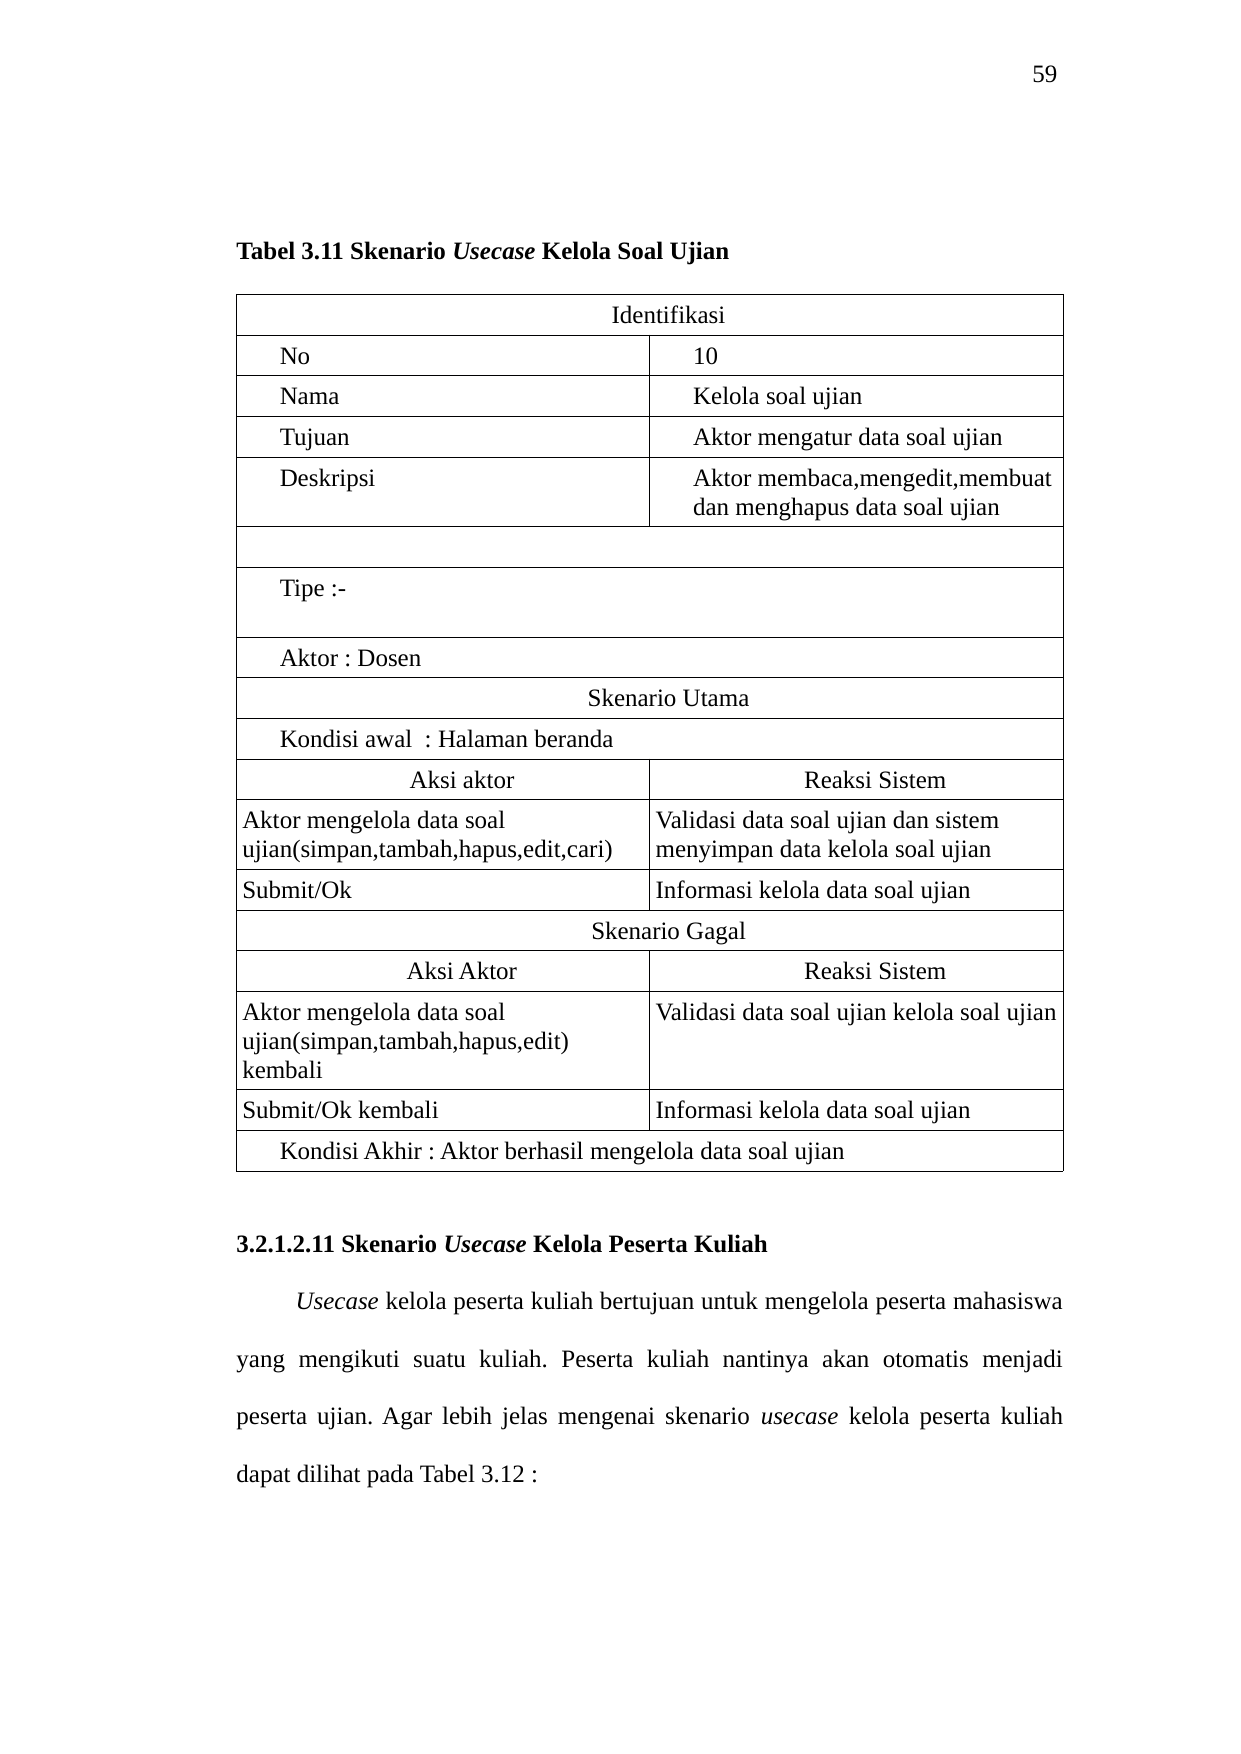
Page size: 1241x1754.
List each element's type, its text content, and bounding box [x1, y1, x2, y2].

table_cell Kondisi awal : Halaman beranda [237, 719, 1063, 758]
table_cell [237, 527, 1063, 567]
table_cell Informasi kelola data soal ujian [650, 1090, 1063, 1130]
table_cell Skenario Gagal [237, 911, 1063, 950]
table_header Identifikasi [237, 295, 1063, 334]
table_cell Nama [237, 376, 649, 416]
table_cell Tujuan [237, 417, 649, 457]
table_cell Reaksi Sistem [650, 760, 1063, 799]
table_cell Validasi data soal ujian dan sistem menyimpan data kelola soal ujian [650, 800, 1063, 869]
table_cell Kondisi Akhir : Aktor berhasil mengelola data soal ujian [237, 1131, 1063, 1171]
subtitle 3.2.1.2.11 Skenario Usecase Kelola Peserta Kuliah [236, 1229, 1063, 1257]
table_cell Validasi data soal ujian kelola soal ujian [650, 992, 1063, 1089]
table_cell Informasi kelola data soal ujian [650, 870, 1063, 909]
table_cell 10 [650, 336, 1063, 375]
table_cell Aksi aktor [237, 760, 649, 799]
text Tabel 3.11 Skenario Usecase Kelola Soal Ujian [236, 236, 1063, 265]
table_cell Deskripsi [237, 458, 649, 526]
table_cell Aktor mengelola data soal ujian(simpan,tambah,hapus,edit,cari) [237, 800, 649, 869]
table_cell Aktor mengatur data soal ujian [650, 417, 1063, 457]
table_cell Skenario Utama [237, 678, 1063, 718]
table_cell Aktor membaca,mengedit,membuat dan menghapus data soal ujian [650, 458, 1063, 526]
table_cell Aktor : Dosen [237, 638, 1063, 677]
table_cell Kelola soal ujian [650, 376, 1063, 416]
table_cell Submit/Ok [237, 870, 649, 909]
table_cell Submit/Ok kembali [237, 1090, 649, 1130]
table_cell Aksi Aktor [237, 951, 649, 991]
text Usecase kelola peserta kuliah bertujuan untuk mengelola peserta mahasiswa yang mengikuti suatu kuliah. Peserta kuliah nantinya akan otomatis menjadi peserta ujian. Agar lebih jelas mengenai skenario usecase kelola peserta kuliah dapat dilihat pada Tabel 3.12 : [236, 1286, 1063, 1487]
table_cell Reaksi Sistem [650, 951, 1063, 991]
table_cell No [237, 336, 649, 375]
table_cell Aktor mengelola data soal ujian(simpan,tambah,hapus,edit) kembali [237, 992, 649, 1089]
table_cell Tipe :- [237, 568, 1063, 636]
